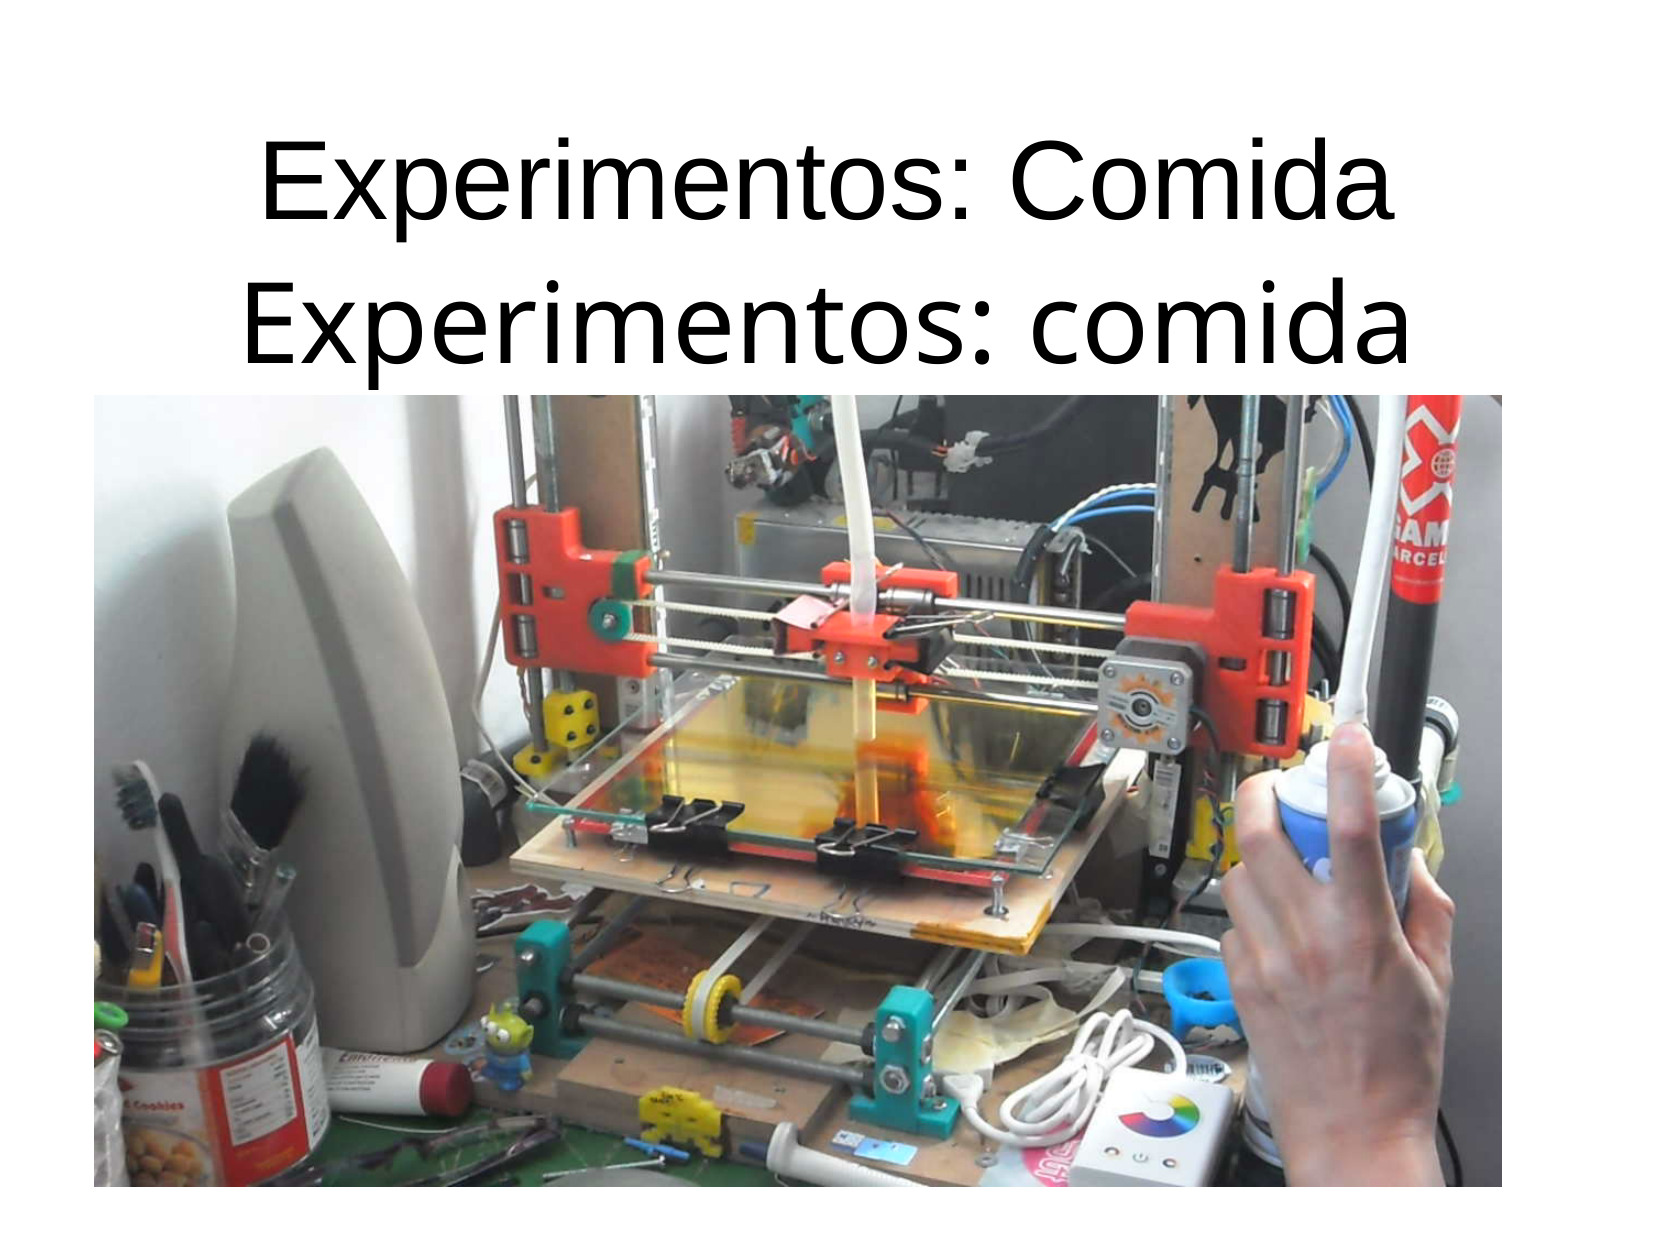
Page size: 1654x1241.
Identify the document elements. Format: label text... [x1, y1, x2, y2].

text_box Experimentos: Comida Experimentos: comida [94, 110, 1560, 1130]
picture [94, 395, 1502, 1188]
